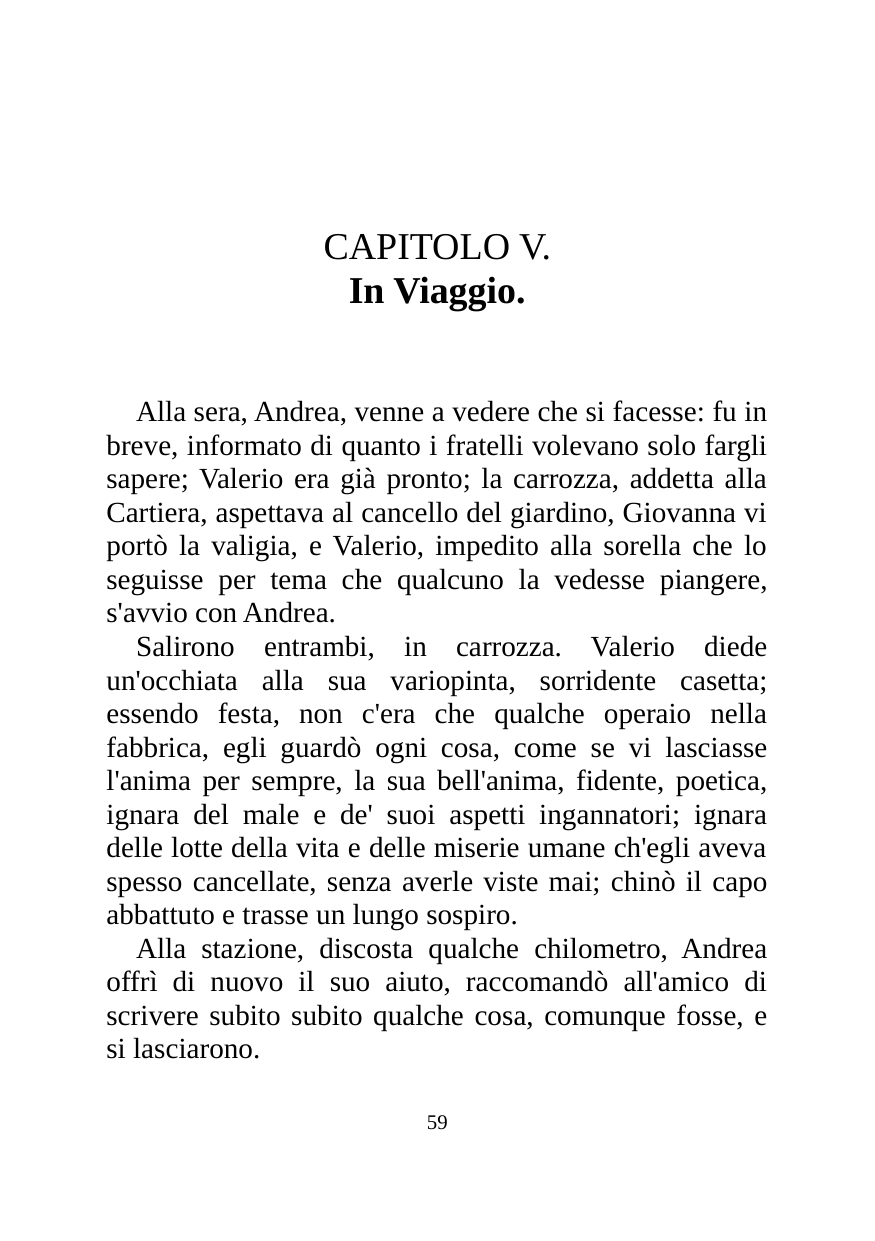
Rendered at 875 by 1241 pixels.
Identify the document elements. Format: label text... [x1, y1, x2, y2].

text Salirono entrambi, in carrozza. Valerio diede un'occhiata alla sua variopinta, sorridente casetta; essendo festa, non c'era che qualche operaio nella fabbrica, egli guardò ogni cosa, come se vi lasciasse l'anima per sempre, la sua bell'anima, fidente, poetica, ignara del male e de' suoi aspetti ingannatori; ignara delle lotte della vita e delle miserie umane ch'egli aveva spesso cancellate, senza averle viste mai; chinò il capo abbattuto e trasse un lungo sospiro. [106, 629, 768, 931]
text Alla stazione, discosta qualche chilometro, Andrea offrì di nuovo il suo aiuto, raccomandò all'amico di scrivere subito subito qualche cosa, comunque fosse, e si lasciarono. [106, 931, 768, 1065]
subtitle CAPITOLO V. In Viaggio. [106, 224, 768, 312]
text Alla sera, Andrea, venne a vedere che si facesse: fu in breve, informato di quanto i fratelli volevano solo fargli sapere; Valerio era già pronto; la carrozza, addetta alla Cartiera, aspettava al cancello del giardino, Giovanna vi portò la valigia, e Valerio, impedito alla sorella che lo seguisse per tema che qualcuno la vedesse piangere, s'avvio con Andrea. [106, 394, 768, 629]
